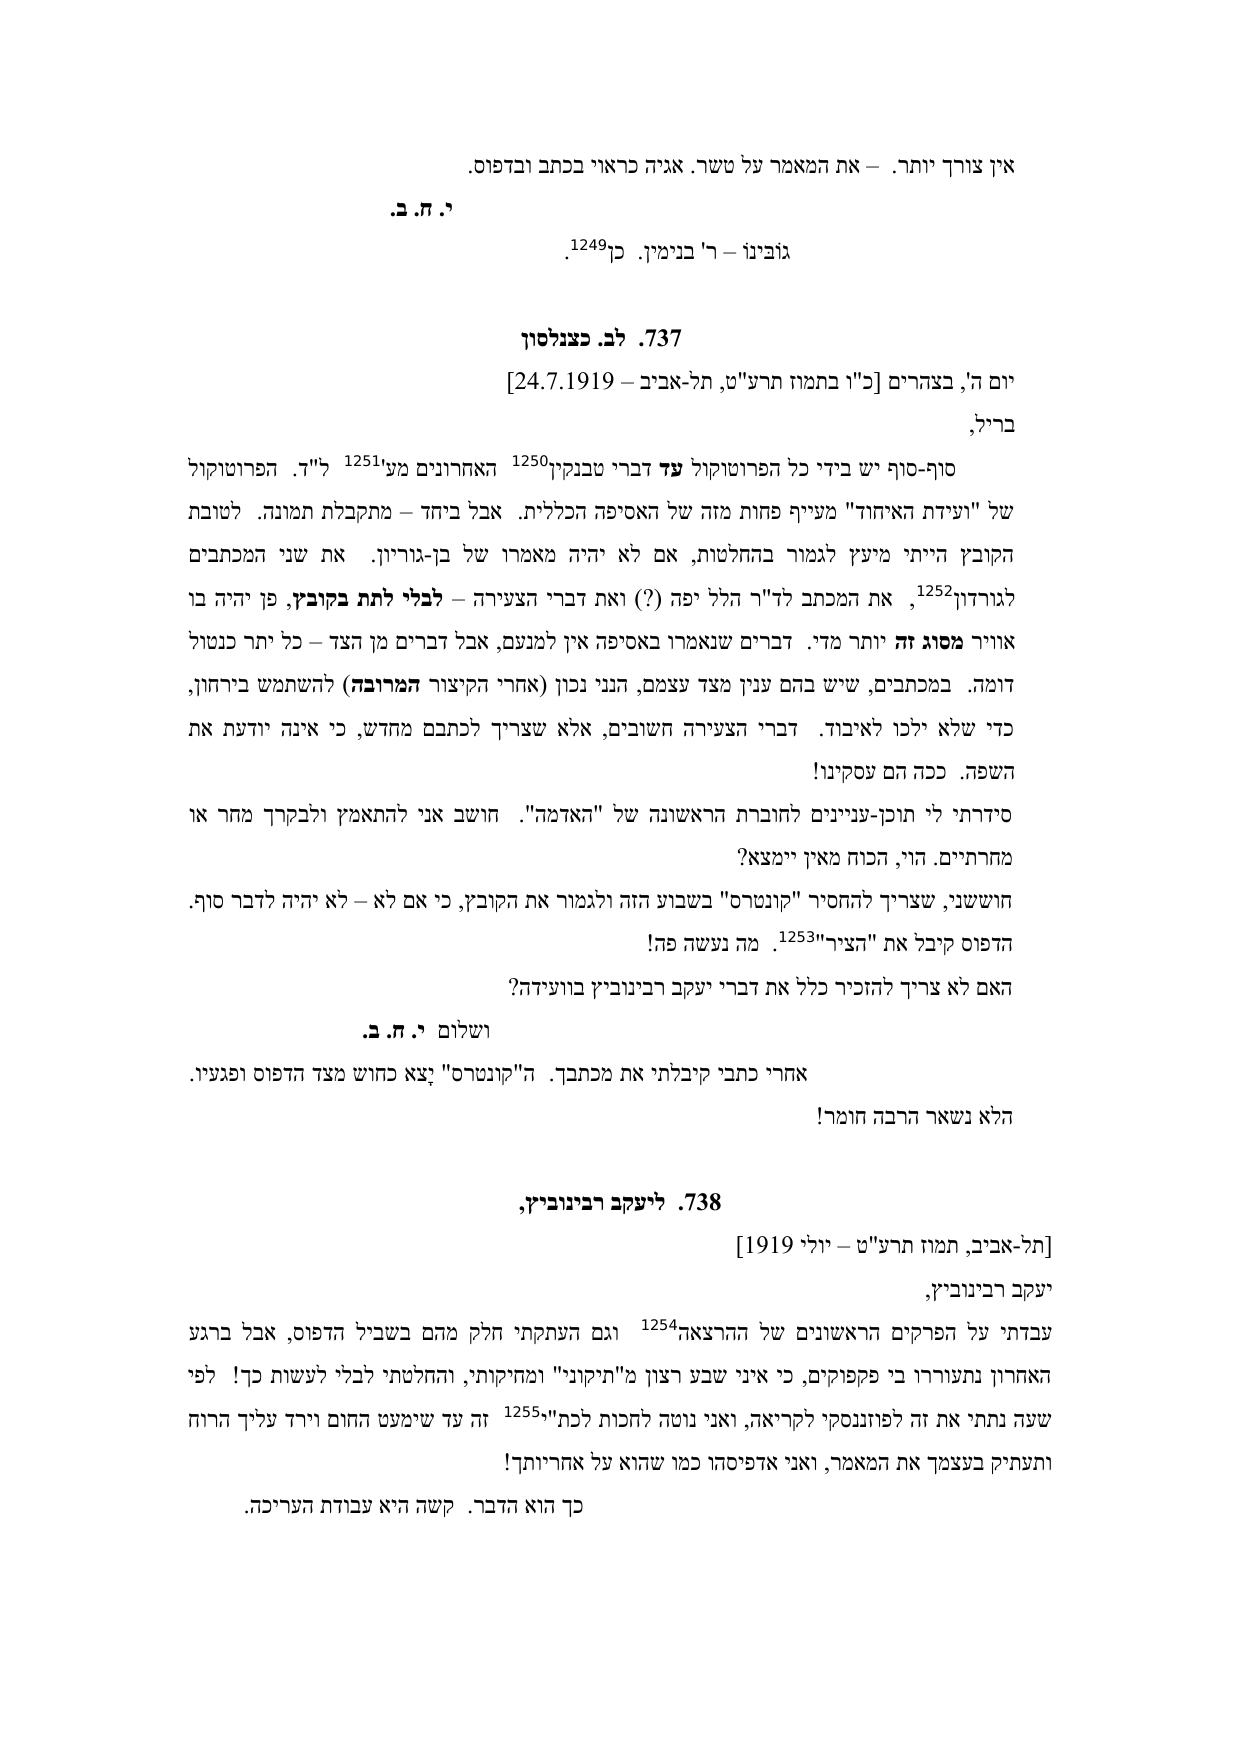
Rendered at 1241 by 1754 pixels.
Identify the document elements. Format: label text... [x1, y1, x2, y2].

text [תל-אביב, תמוז תרע"ט – יולי 1919] [187, 1231, 1053, 1259]
text 738. ליעקב רבינוביץ, [187, 1187, 1053, 1216]
text 737. לב. כצנלסון [187, 323, 1015, 352]
text אין צורך יותר. – את המאמר על טשר. אגיה כראוי בכתב ובדפוס. י. ח. ב. גוֹבּינוֹ – ר' בנימין. כן. [187, 150, 1015, 266]
text יום ה', בצהרים [כ"ו בתמוז תרע"ט, תל-אביב – 24.7.1919] [187, 366, 1015, 395]
text יעקב רבינוביץ, עבדתי על הפרקים הראשונים של ההרצאה וגם העתקתי חלק מהם בשביל הדפוס, אבל ברגע האחרון נתעוררו בי פקפוקים, כי איני שבע רצון מ"תיקוני" ומחיקותי, והחלטתי לבלי לעשות כך! לפי שעה נתתי את זה לפוזננסקי לקריאה, ואני נוטה לחכות לכת"י זה עד שימעט החום וירד עליך הרוח ותעתיק בעצמך את המאמר, ואני אדפיסהו כמו שהוא על אחריותך! כך הוא הדבר. קשה היא עבודת העריכה. [187, 1274, 1053, 1519]
text בריל, סוף-סוף יש בידי כל הפרוטוקול עד דברי טבנקין האחרונים מע' ל"ד. הפרוטוקול של "ועידת האיחוד" מעייף פחות מזה של האסיפה הכללית. אבל ביחד – מתקבלת תמונה. לטובת הקובץ הייתי מיעץ לגמור בהחלטות, אם לא יהיה מאמרו של בן-גוריון. את שני המכתבים לגורדון, את המכתב לד"ר הלל יפה (?) ואת דברי הצעירה – לבלי לתת בקובץ, פן יהיה בו אוויר מסוג זה יותר מדי. דברים שנאמרו באסיפה אין למנעם, אבל דברים מן הצד – כל יתר כנטול דומה. במכתבים, שיש בהם ענין מצד עצמם, הנני נכון (אחרי הקיצור המרובה) להשתמש בירחון, כדי שלא ילכו לאיבוד. דברי הצעירה חשובים, אלא שצריך לכתבם מחדש, כי אינה יודעת את השפה. ככה הם עסקינו! [187, 409, 1015, 784]
text סידרתי לי תוכן-עניינים לחוברת הראשונה של "האדמה". חושב אני להתאמץ ולבקרך מחר או מחרתיים. הוי, הכוח מאין יימצא? חוששני, שצריך להחסיר "קונטרס" בשבוע הזה ולגמור את הקובץ, כי אם לא – לא יהיה לדבר סוף. הדפוס קיבל את "הציר". מה נעשה פה! האם לא צריך להזכיר כלל את דברי יעקב רבינוביץ בוועידה? ושלום י. ח. ב. אחרי כתבי קיבלתי את מכתבך. ה"קונטרס" יָצא כחוש מצד הדפוס ופגעיו. הלא נשאר הרבה חומר! [187, 799, 1013, 1130]
